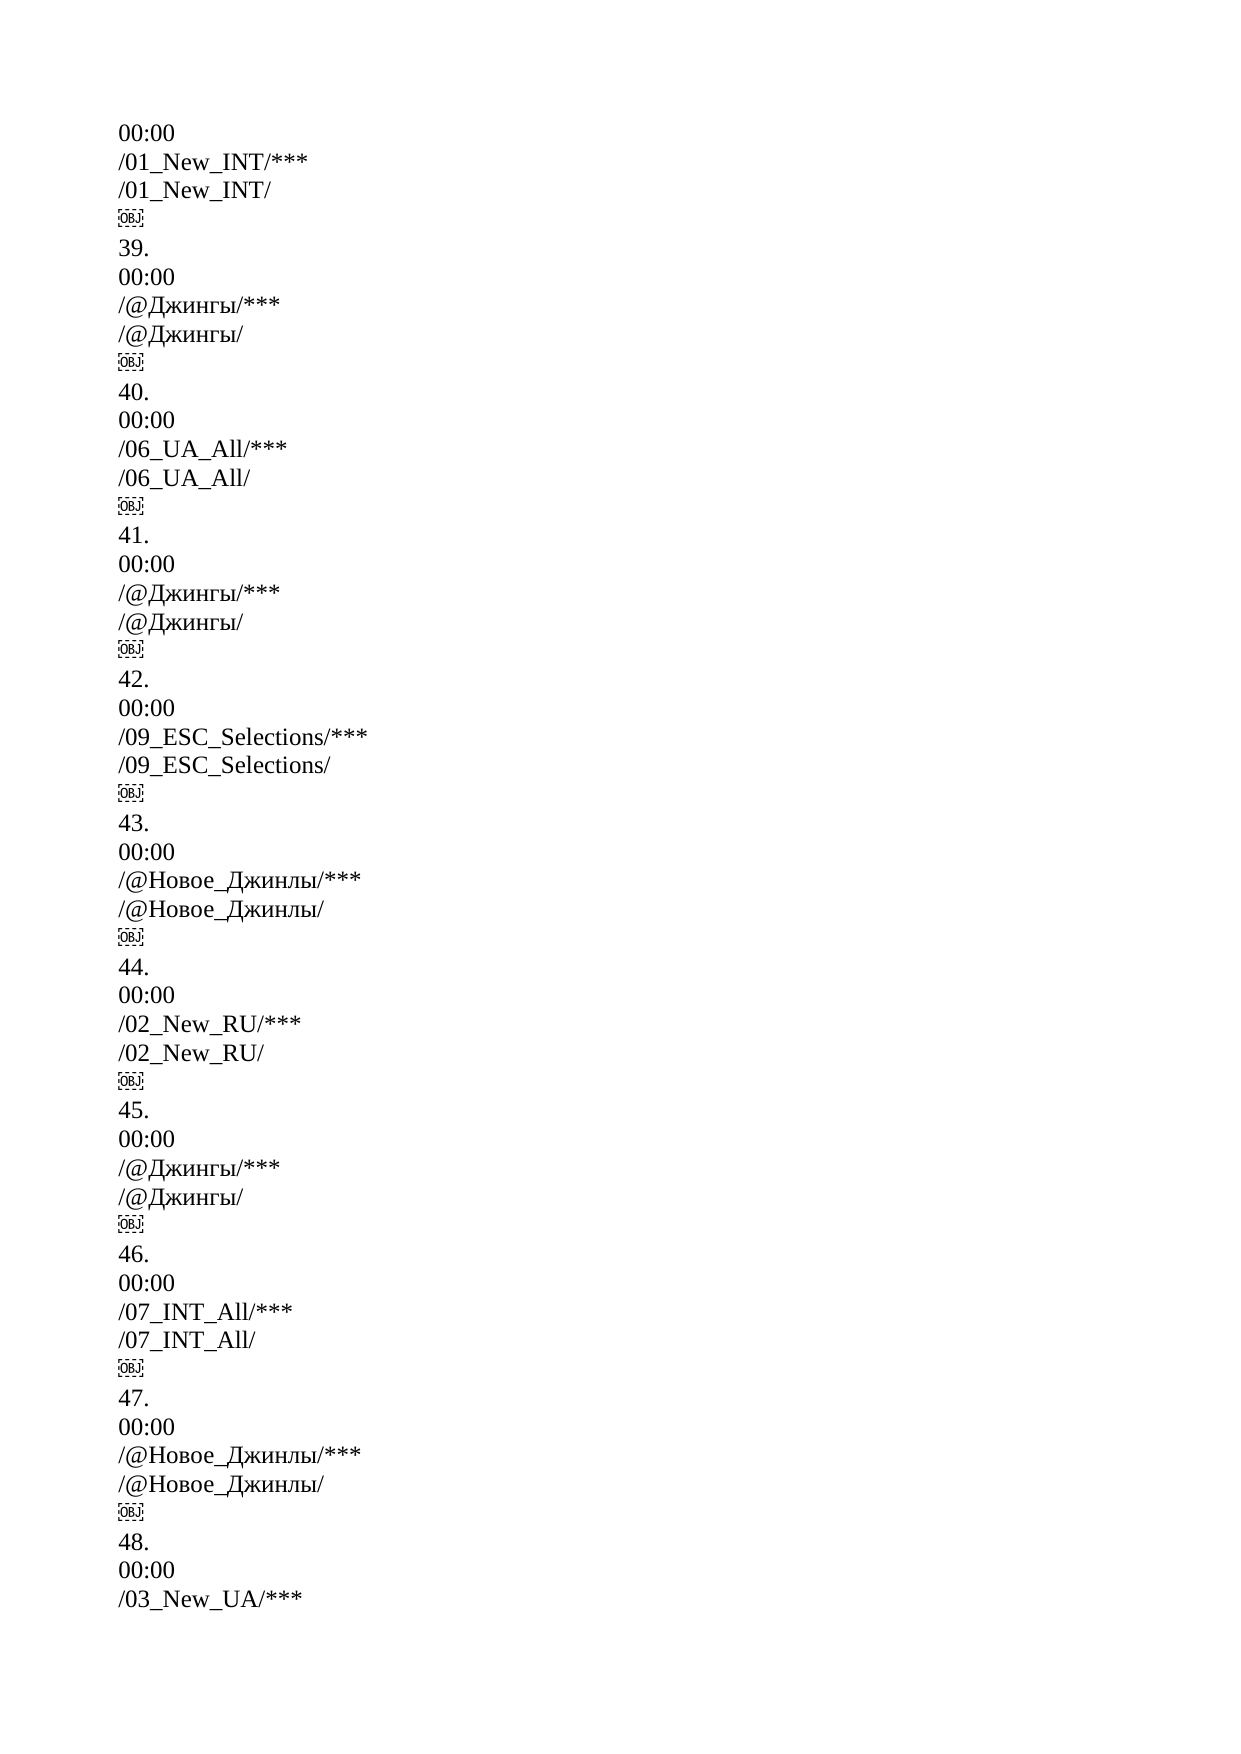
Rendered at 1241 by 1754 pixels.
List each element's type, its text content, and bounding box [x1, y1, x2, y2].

text 00:00 [118, 1124, 1122, 1153]
text /@Джингы/*** [118, 291, 1122, 319]
text /07_INT_All/ [118, 1326, 1122, 1354]
text 00:00 [118, 837, 1122, 866]
text ￼ [118, 1498, 1122, 1527]
text /@Новое_Джинлы/*** [118, 866, 1122, 894]
text ￼ [118, 492, 1122, 521]
text ￼ [118, 348, 1122, 377]
text 00:00 [118, 262, 1122, 291]
text 40. [118, 377, 1122, 406]
text /@Новое_Джинлы/ [118, 894, 1122, 923]
text 00:00 [118, 1268, 1122, 1297]
text /03_New_UA/*** [118, 1584, 1122, 1613]
text ￼ [118, 1211, 1122, 1239]
text /09_ESC_Selections/*** [118, 722, 1122, 751]
text 00:00 [118, 1556, 1122, 1584]
text /@Новое_Джинлы/*** [118, 1441, 1122, 1469]
text ￼ [118, 779, 1122, 808]
text /02_New_RU/ [118, 1038, 1122, 1067]
text 46. [118, 1239, 1122, 1268]
text /@Джингы/*** [118, 578, 1122, 607]
text ￼ [118, 923, 1122, 952]
text 43. [118, 808, 1122, 837]
text /06_UA_All/*** [118, 434, 1122, 463]
text /02_New_RU/*** [118, 1009, 1122, 1038]
text /06_UA_All/ [118, 463, 1122, 492]
text ￼ [118, 1354, 1122, 1383]
text 39. [118, 233, 1122, 262]
text /@Джингы/ [118, 319, 1122, 348]
text 42. [118, 664, 1122, 693]
text /@Джингы/*** [118, 1153, 1122, 1182]
text ￼ [118, 1067, 1122, 1096]
text 47. [118, 1383, 1122, 1412]
text /01_New_INT/*** [118, 147, 1122, 176]
text 00:00 [118, 118, 1122, 147]
text 00:00 [118, 981, 1122, 1009]
text /@Новое_Джинлы/ [118, 1469, 1122, 1498]
text /01_New_INT/ [118, 176, 1122, 204]
text 00:00 [118, 1412, 1122, 1441]
text ￼ [118, 636, 1122, 664]
text 00:00 [118, 693, 1122, 722]
text 48. [118, 1527, 1122, 1556]
text /@Джингы/ [118, 1182, 1122, 1211]
text 45. [118, 1096, 1122, 1124]
text ￼ [118, 204, 1122, 233]
text 00:00 [118, 549, 1122, 578]
text /07_INT_All/*** [118, 1297, 1122, 1326]
text /09_ESC_Selections/ [118, 751, 1122, 779]
text 44. [118, 952, 1122, 981]
text /@Джингы/ [118, 607, 1122, 636]
text 41. [118, 521, 1122, 549]
text 00:00 [118, 406, 1122, 434]
